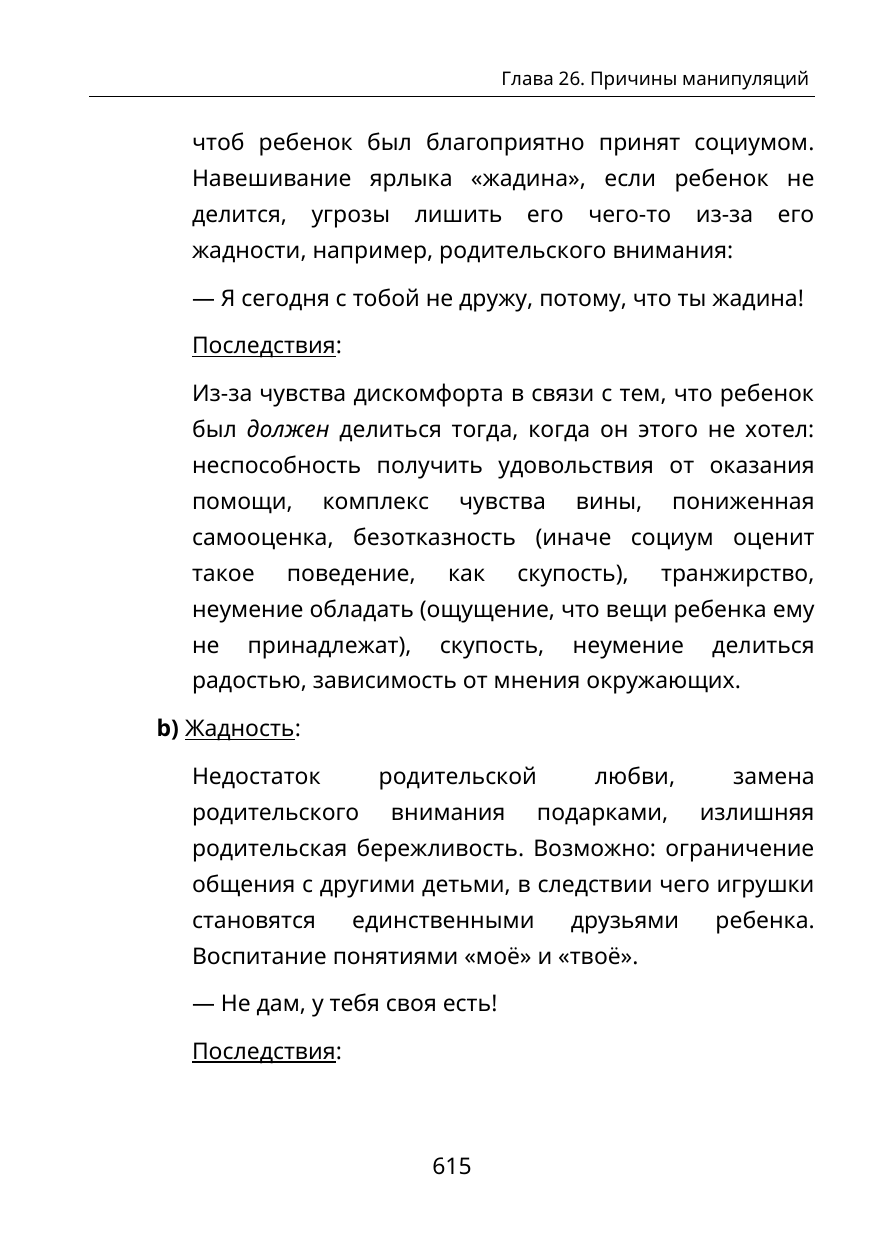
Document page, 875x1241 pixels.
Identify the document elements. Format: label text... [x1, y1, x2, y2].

list Из-за чувства дискомфорта в связи с тем, что ребенок был должен делиться тогда, когда он этого не хотел: неспособность получить удовольствия от оказания помощи, комплекс чувства вины, пониженная самооценка, безотказность (иначе социум оценит такое поведение, как скупость), транжирство, неумение обладать (ощущение, что вещи ребенка ему не принадлежат), скупость, неумение делиться радостью, зависимость от мнения окружающих. [151, 377, 815, 696]
list — Я сегодня с тобой не дружу, потому, что ты жадина! [151, 282, 815, 313]
list чтоб ребенок был благоприятно принят социумом. Навешивание ярлыка «жадина», если ребенок не делится, угрозы лишить его чего-то из-за его жадности, например, родительского внимания: [151, 126, 815, 265]
list Жадность: [151, 712, 815, 743]
list Последствия: [151, 1035, 815, 1066]
list Последствия: [151, 329, 815, 361]
list — Не дам, у тебя своя есть! [151, 987, 815, 1018]
list Недостаток родительской любви, замена родительского внимания подарками, излишняя родительская бережливость. Возможно: ограничение общения с другими детьми, в следствии чего игрушки становятся единственными друзьями ребенка. Воспитание понятиями «моё» и «твоё». [151, 760, 815, 971]
